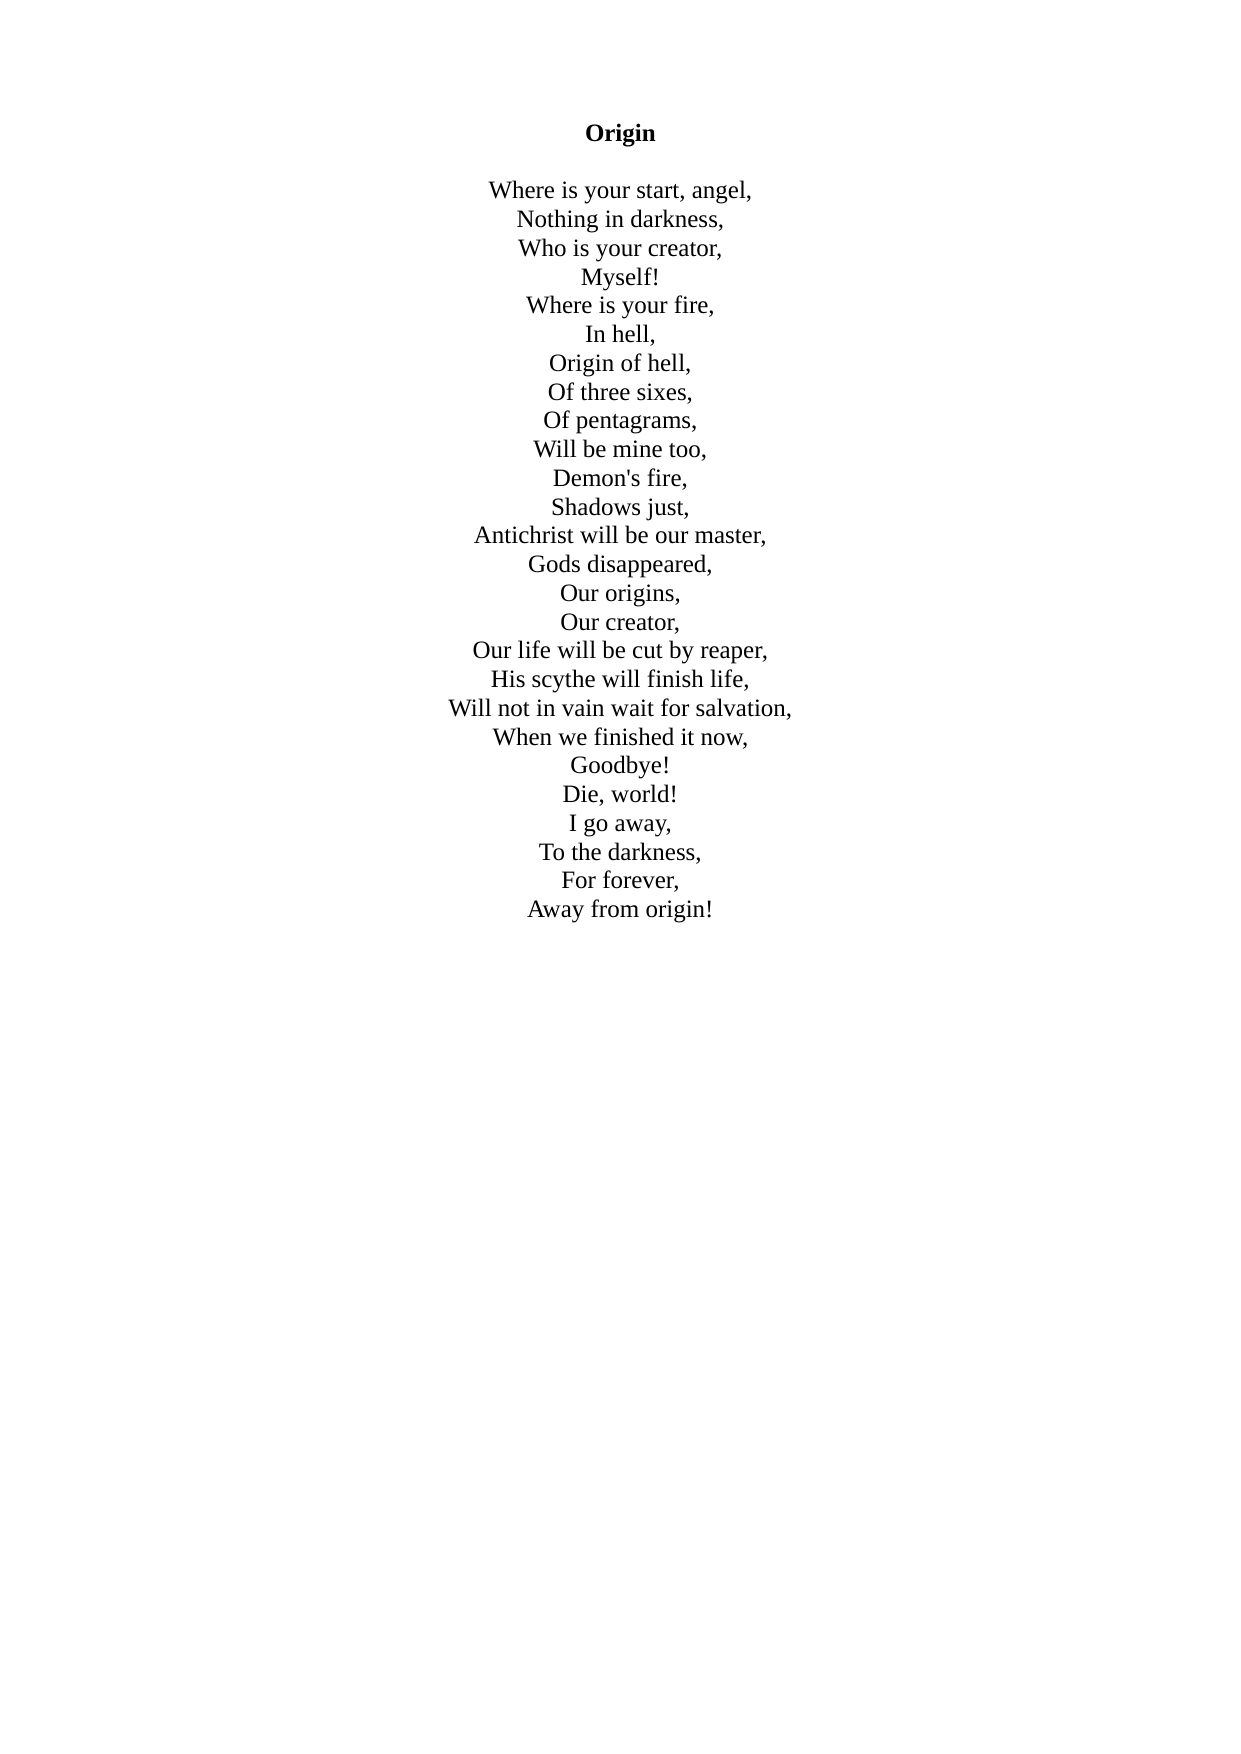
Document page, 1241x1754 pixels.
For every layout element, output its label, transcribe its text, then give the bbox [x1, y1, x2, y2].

text Who is your creator, [118, 233, 1122, 262]
text Of pentagrams, [118, 406, 1122, 434]
text Gods disappeared, [118, 549, 1122, 578]
text In hell, [118, 319, 1122, 348]
text Shadows just, [118, 492, 1122, 521]
text Myself! [118, 262, 1122, 291]
text Our origins, [118, 578, 1122, 607]
text Die, world! [118, 779, 1122, 808]
text Will be mine too, [118, 434, 1122, 463]
text Will not in vain wait for salvation, [118, 693, 1122, 722]
text To the darkness, [118, 837, 1122, 866]
text Origin [118, 118, 1122, 147]
text I go away, [118, 808, 1122, 837]
text Away from origin! [118, 894, 1122, 923]
text Demon's fire, [118, 463, 1122, 492]
text Antichrist will be our master, [118, 521, 1122, 549]
text His scythe will finish life, [118, 664, 1122, 693]
text Of three sixes, [118, 377, 1122, 406]
text Nothing in darkness, [118, 204, 1122, 233]
text Our life will be cut by reaper, [118, 636, 1122, 664]
text When we finished it now, [118, 722, 1122, 751]
text Our creator, [118, 607, 1122, 636]
text Where is your fire, [118, 291, 1122, 319]
text Origin of hell, [118, 348, 1122, 377]
text Where is your start, angel, [118, 176, 1122, 204]
text For forever, [118, 866, 1122, 894]
text Goodbye! [118, 751, 1122, 779]
